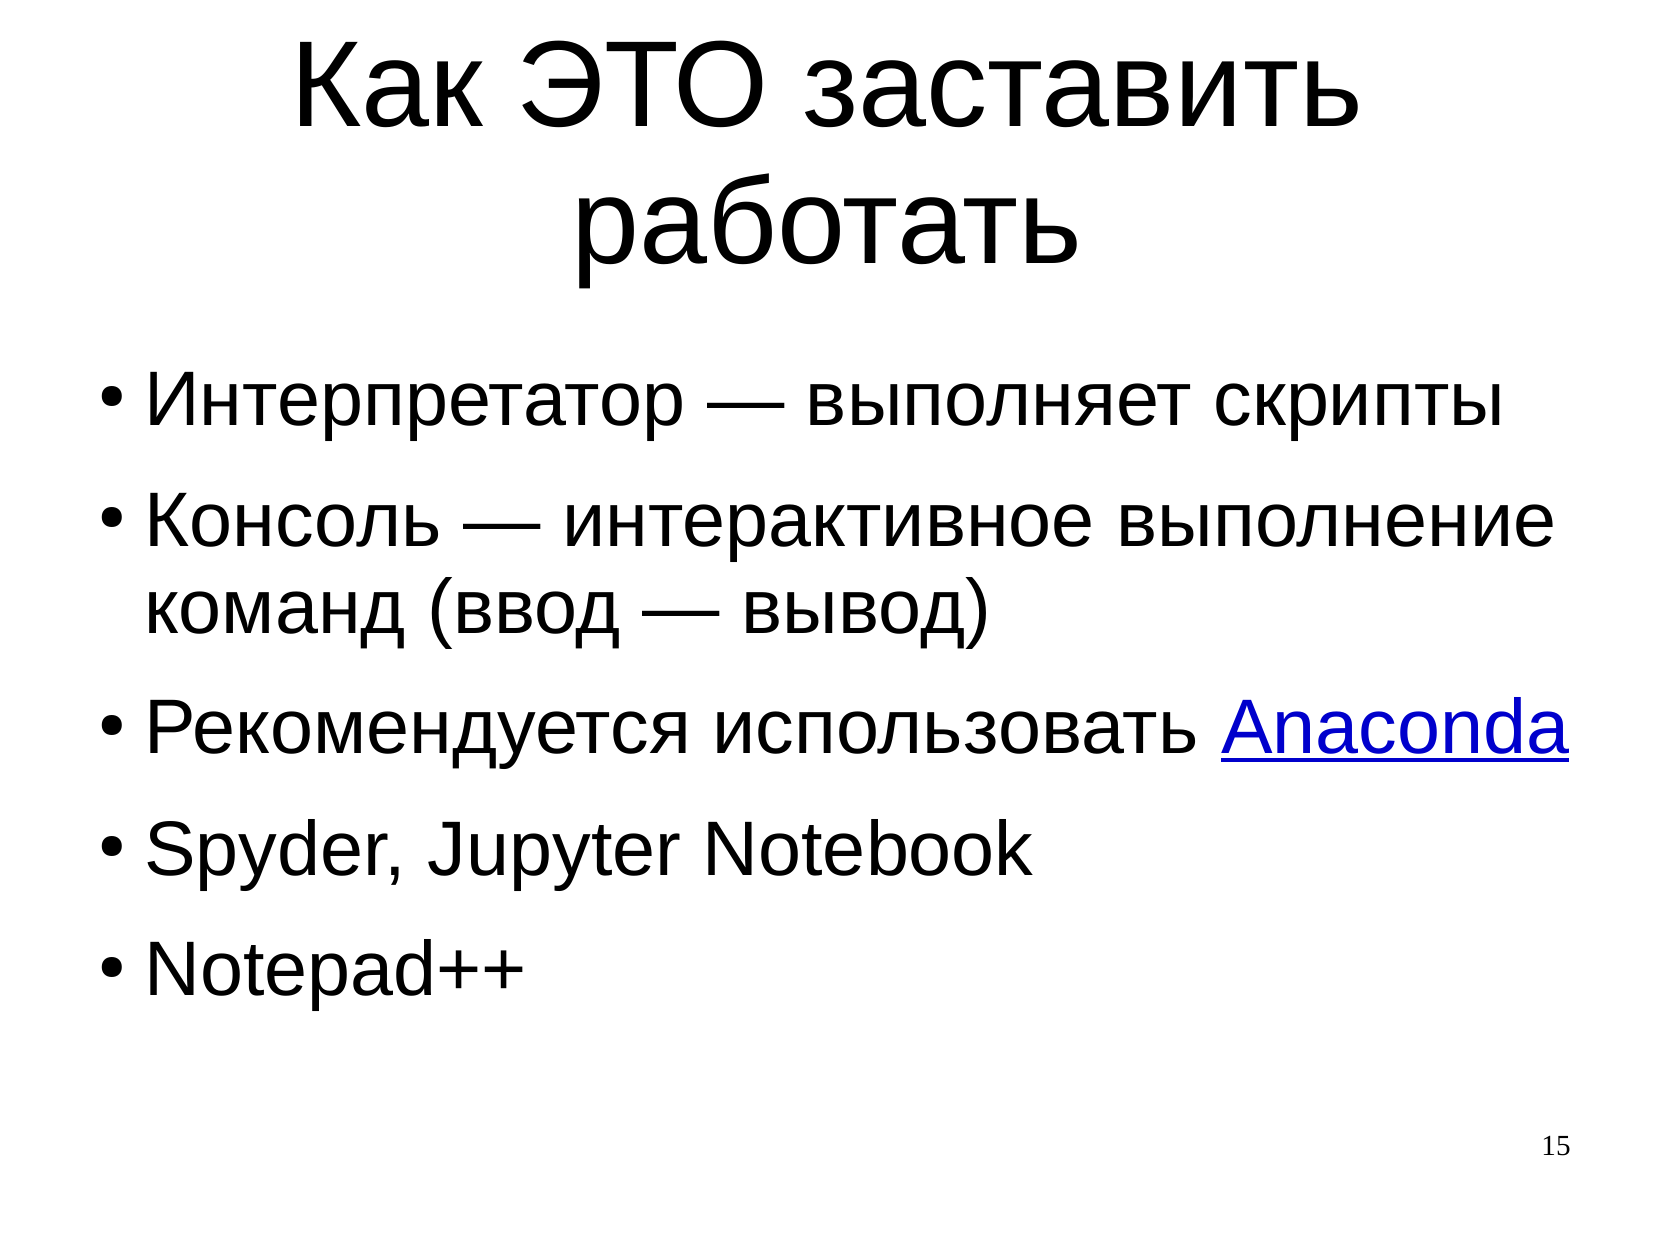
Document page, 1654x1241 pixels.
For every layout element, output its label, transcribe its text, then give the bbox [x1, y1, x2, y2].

list Интерпретатор — выполняет скрипты Консоль — интерактивное выполнение команд (ввод — вывод) Рекомендуется использовать Anaconda Spyder, Jupyter Notebook Notepad++ [82, 355, 1571, 1075]
title Как ЭТО заставить работать [82, 16, 1571, 290]
